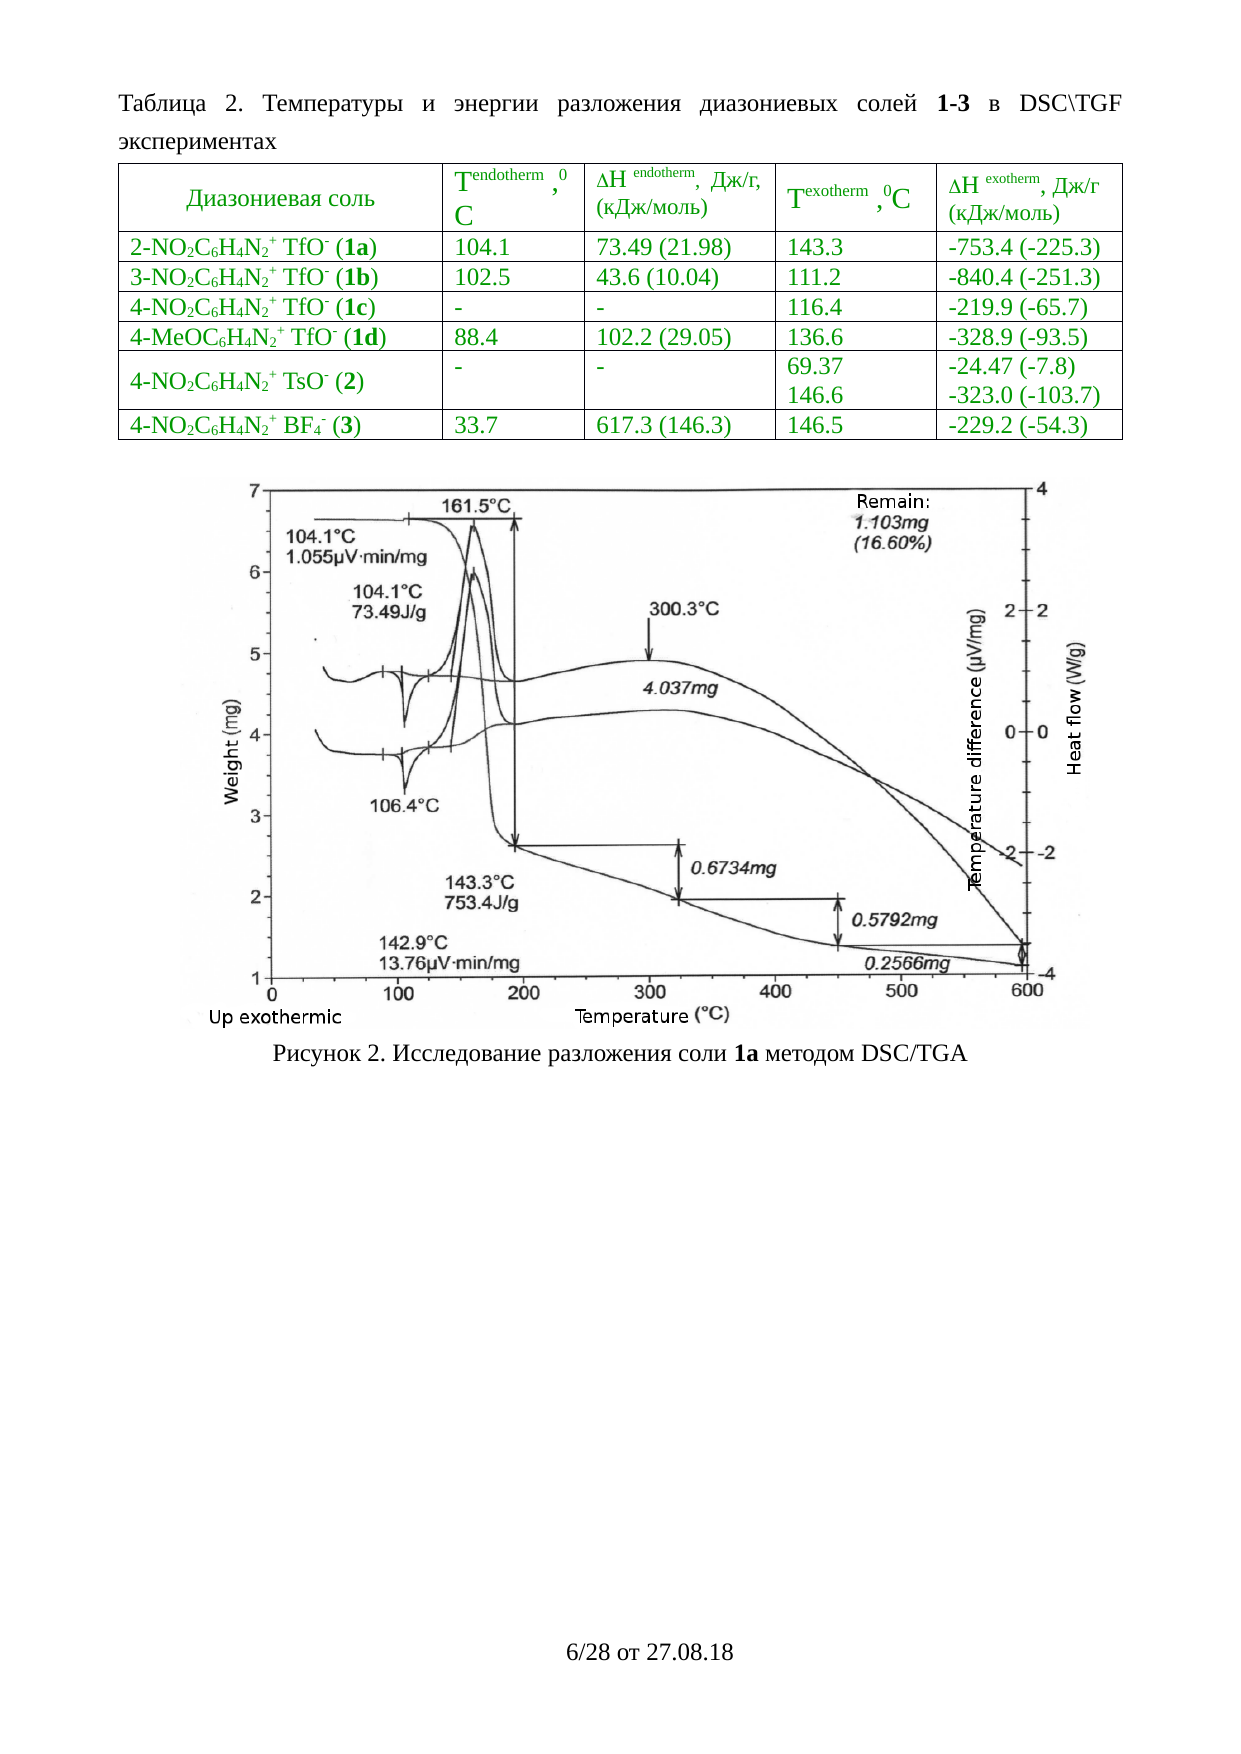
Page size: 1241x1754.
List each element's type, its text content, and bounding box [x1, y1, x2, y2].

table_cell 4-NO2С6H4N2+ BF4- (3) [119, 410, 442, 439]
table_cell 73.49 (21.98) [585, 232, 775, 261]
table_cell -840.4 (-251.3) [937, 262, 1122, 291]
table_cell 146.5 [776, 410, 936, 439]
table_cell 4-MeOС6H4N2+ TfO- (1d) [119, 322, 442, 350]
table_cell -229.2 (-54.3) [937, 410, 1122, 439]
table_header Диазониевая соль [119, 164, 442, 231]
text Рисунок 2. Исследование разложения соли 1a методом DSC/TGA [118, 1038, 1122, 1066]
table_cell 4-NO2С6H4N2+ TsO- (2) [119, 351, 442, 409]
table_cell 33.7 [443, 410, 584, 439]
table_cell 102.5 [443, 262, 584, 291]
table_cell -24.47 (-7.8) -323.0 (-103.7) [937, 351, 1122, 409]
table_header DН exotherm, Дж/г (кДж/моль) [937, 164, 1122, 231]
table_cell - [585, 351, 775, 409]
table_cell 43.6 (10.04) [585, 262, 775, 291]
table_header Тendotherm ,0C [443, 164, 584, 231]
table_cell 2-NO2С6H4N2+ TfO- (1a) [119, 232, 442, 261]
table_cell 136.6 [776, 322, 936, 350]
table_cell -753.4 (-225.3) [937, 232, 1122, 261]
table_cell 3-NO2С6H4N2+ TfO- (1b) [119, 262, 442, 291]
table_cell 104.1 [443, 232, 584, 261]
text Таблица 2. Температуры и энергии разложения диазониевых солей 1-3 в DSC\TGF экспериментах [118, 88, 1122, 154]
table_cell 69.37 146.6 [776, 351, 936, 409]
table_cell 102.2 (29.05) [585, 322, 775, 350]
table_cell 116.4 [776, 292, 936, 321]
table_header DН endotherm, Дж/г, (кДж/моль) [585, 164, 775, 231]
table_cell - [443, 351, 584, 409]
table_cell 88.4 [443, 322, 584, 350]
table_cell -328.9 (-93.5) [937, 322, 1122, 350]
table_cell - [443, 292, 584, 321]
table_cell 617.3 (146.3) [585, 410, 775, 439]
picture [180, 477, 1090, 1029]
table_header Тexotherm ,0C [776, 164, 936, 231]
table_cell 4-NO2С6H4N2+ TfO- (1c) [119, 292, 442, 321]
table_cell -219.9 (-65.7) [937, 292, 1122, 321]
table_cell - [585, 292, 775, 321]
table_cell 111.2 [776, 262, 936, 291]
table_cell 143.3 [776, 232, 936, 261]
